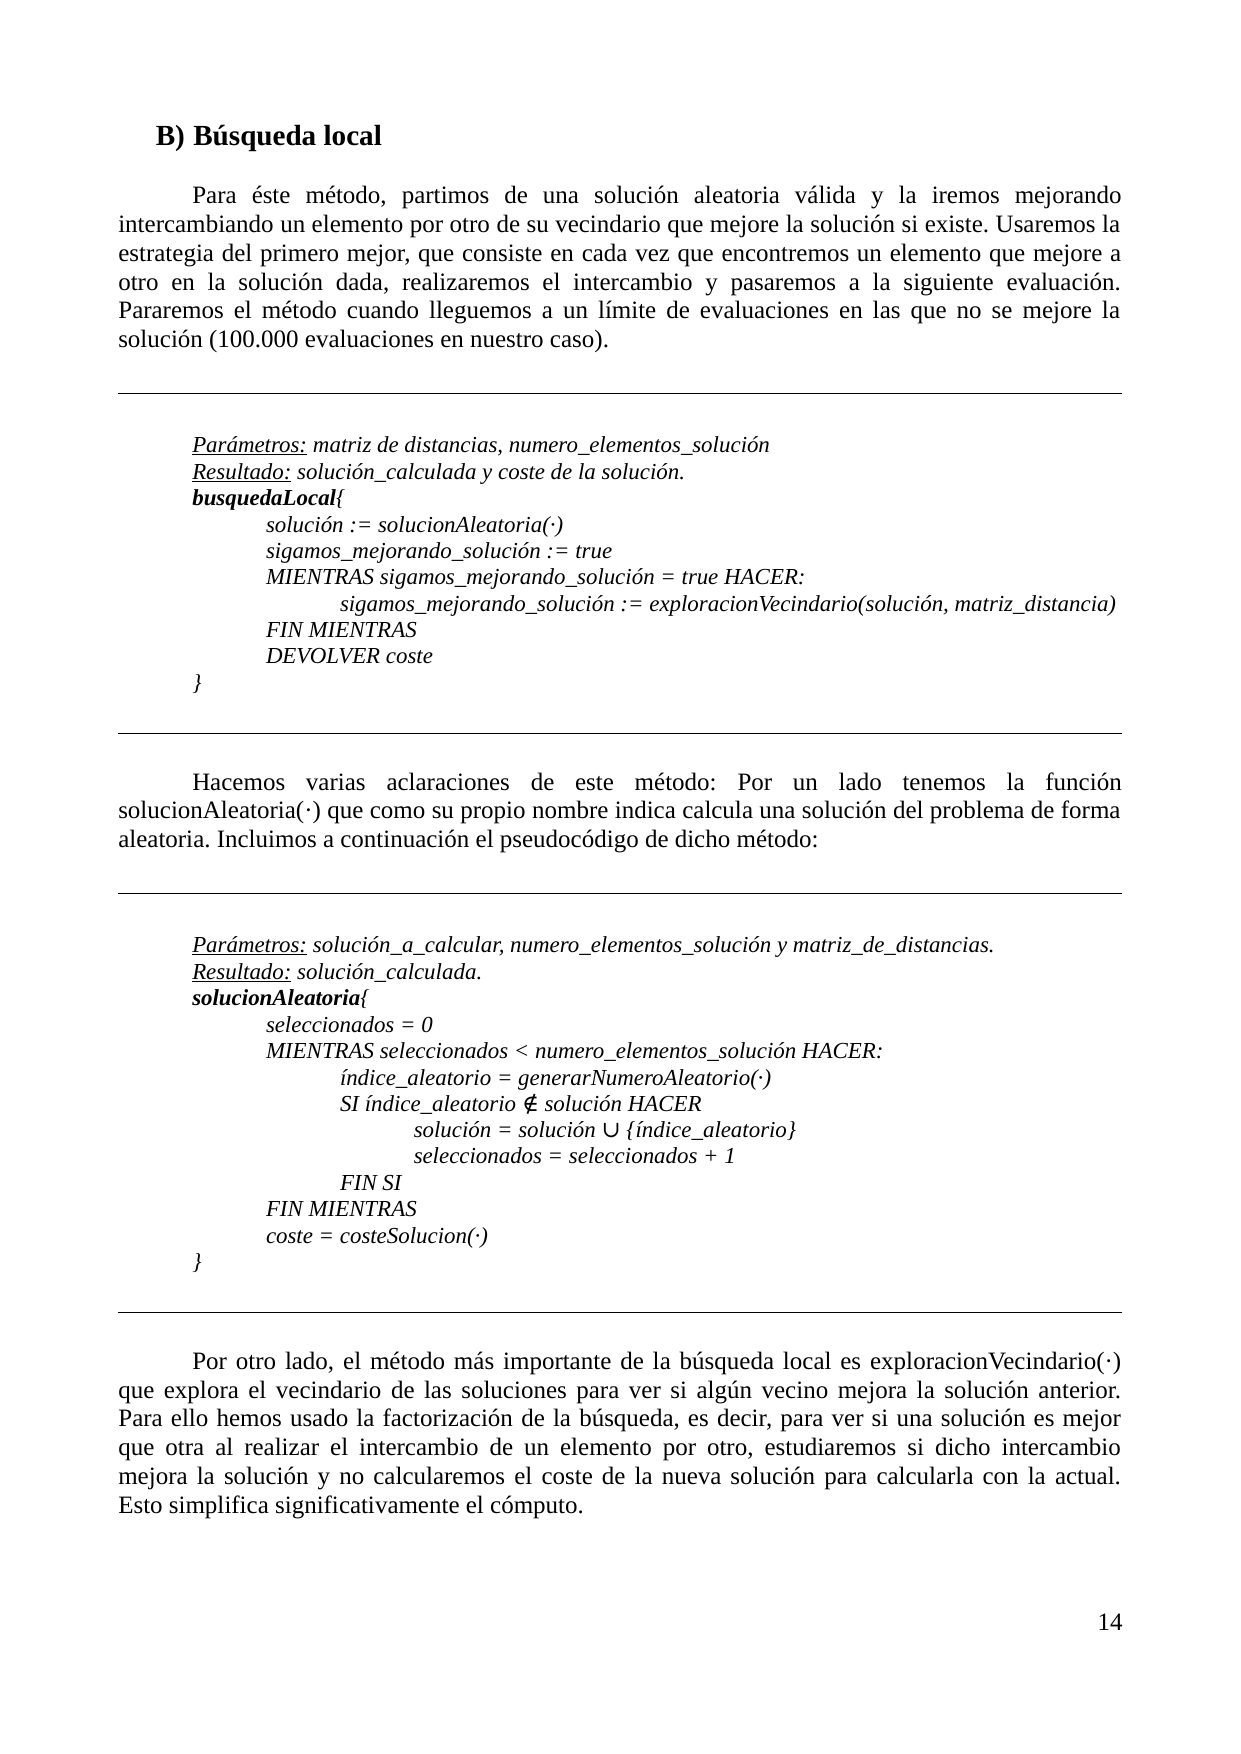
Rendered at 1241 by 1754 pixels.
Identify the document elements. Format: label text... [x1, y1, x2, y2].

text MIENTRAS sigamos_mejorando_solución = true HACER: [118, 563, 1122, 590]
text Resultado: solución_calculada y coste de la solución. [118, 458, 1122, 484]
text Parámetros: matriz de distancias, numero_elementos_solución [118, 429, 1122, 458]
text Por otro lado, el método más importante de la búsqueda local es exploracionVecindario(·) que explora el vecindario de las soluciones para ver si algún vecino mejora la solución anterior. Para ello hemos usado la factorización de la búsqueda, es decir, para ver si una solución es mejor que otra al realizar el intercambio de un elemento por otro, estudiaremos si dicho intercambio mejora la solución y no calcularemos el coste de la nueva solución para calcularla con la actual. Esto simplifica significativamente el cómputo. [118, 1346, 1122, 1518]
text } [118, 1248, 1122, 1274]
text coste = costeSolucion(·) [118, 1222, 1122, 1248]
text } [118, 669, 1122, 695]
text FIN MIENTRAS [118, 616, 1122, 642]
text MIENTRAS seleccionados < numero_elementos_solución HACER: [118, 1037, 1122, 1063]
text FIN MIENTRAS [118, 1195, 1122, 1222]
text SI índice_aleatorio ∉ solución HACER [118, 1090, 1122, 1116]
text solución := solucionAleatoria(·) [118, 511, 1122, 537]
text Para éste método, partimos de una solución aleatoria válida y la iremos mejorando intercambiando un elemento por otro de su vecindario que mejore la solución si existe. Usaremos la estrategia del primero mejor, que consiste en cada vez que encontremos un elemento que mejore a otro en la solución dada, realizaremos el intercambio y pasaremos a la siguiente evaluación. Pararemos el método cuando lleguemos a un límite de evaluaciones en las que no se mejore la solución (100.000 evaluaciones en nuestro caso). [118, 180, 1122, 353]
text índice_aleatorio = generarNumeroAleatorio(·) [118, 1063, 1122, 1090]
text solucionAleatoria{ [118, 984, 1122, 1011]
text solución = solución ∪ {índice_aleatorio} [118, 1116, 1122, 1143]
text Resultado: solución_calculada. [118, 958, 1122, 984]
text seleccionados = seleccionados + 1 [118, 1143, 1122, 1169]
text FIN SI [118, 1169, 1122, 1195]
text busquedaLocal{ [118, 484, 1122, 511]
list Búsqueda local [156, 118, 1122, 152]
text sigamos_mejorando_solución := exploracionVecindario(solución, matriz_distancia) [118, 590, 1122, 616]
text sigamos_mejorando_solución := true [118, 537, 1122, 563]
text Parámetros: solución_a_calcular, numero_elementos_solución y matriz_de_distancias. [118, 929, 1122, 958]
text DEVOLVER coste [118, 642, 1122, 669]
text seleccionados = 0 [118, 1011, 1122, 1037]
text Hacemos varias aclaraciones de este método: Por un lado tenemos la función solucionAleatoria(·) que como su propio nombre indica calcula una solución del problema de forma aleatoria. Incluimos a continuación el pseudocódigo de dicho método: [118, 767, 1122, 853]
